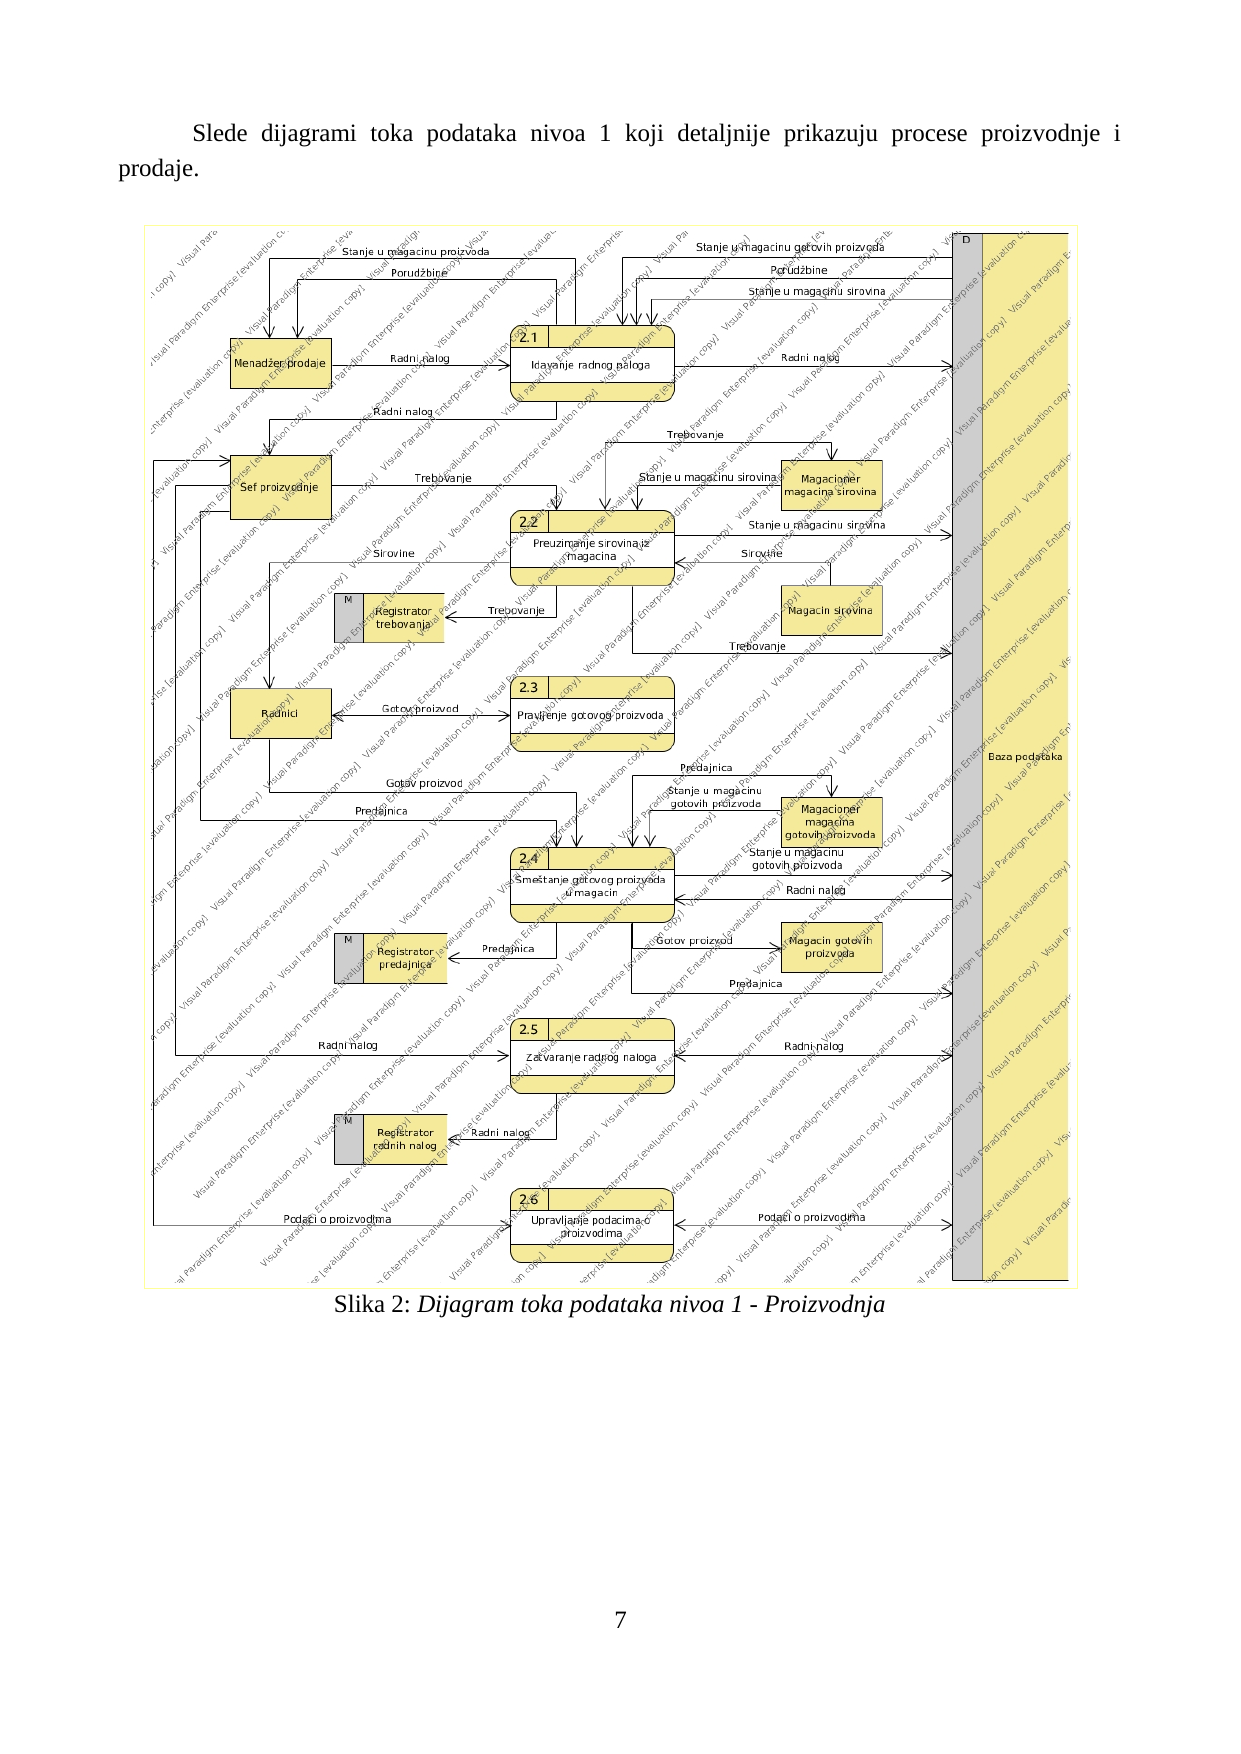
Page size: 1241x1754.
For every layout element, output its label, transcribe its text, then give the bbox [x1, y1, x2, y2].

text Slika 2: Dijagram toka podataka nivoa 1 - Proizvodnja [109, 1283, 1113, 1318]
picture [151, 231, 1071, 1283]
text Slede dijagrami toka podataka nivoa 1 koji detaljnije prikazuju procese proizvodnje i prodaje. [118, 118, 1122, 181]
